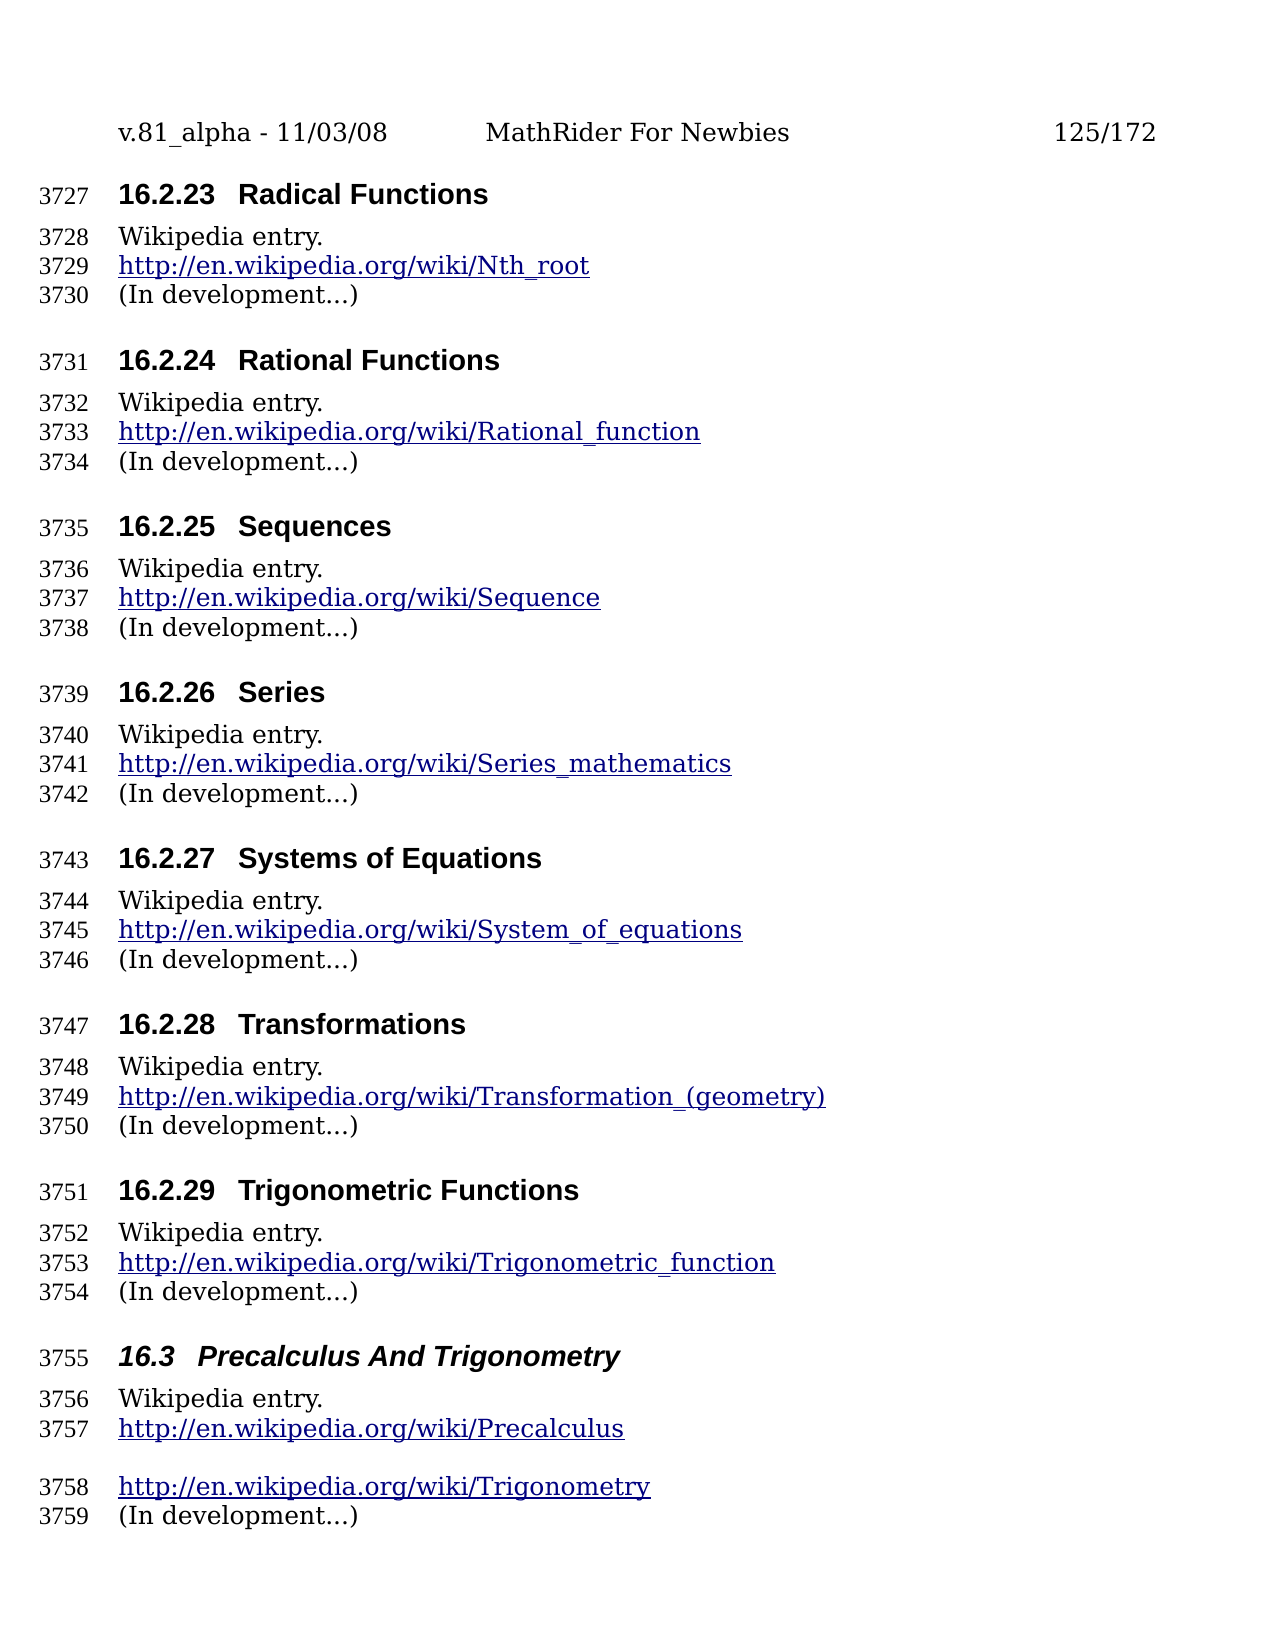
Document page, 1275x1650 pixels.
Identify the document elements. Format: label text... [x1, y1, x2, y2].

text http://en.wikipedia.org/wiki/Sequence [118, 583, 1157, 613]
text (In development...) [118, 281, 1157, 310]
subtitle Precalculus And Trigonometry [118, 1339, 1157, 1373]
subtitle Radical Functions [118, 177, 1157, 210]
text (In development...) [118, 1501, 1157, 1530]
subtitle Rational Functions [118, 343, 1157, 376]
text http://en.wikipedia.org/wiki/Trigonometric_function [118, 1248, 1157, 1277]
subtitle Systems of Equations [118, 841, 1157, 874]
text (In development...) [118, 779, 1157, 808]
text Wikipedia entry. [118, 388, 1157, 417]
text Wikipedia entry. [118, 1218, 1157, 1248]
text Wikipedia entry. [118, 1384, 1157, 1414]
text Wikipedia entry. [118, 554, 1157, 583]
text (In development...) [118, 1111, 1157, 1140]
text http://en.wikipedia.org/wiki/Transformation_(geometry) [118, 1082, 1157, 1111]
text Wikipedia entry. [118, 886, 1157, 916]
text (In development...) [118, 613, 1157, 642]
subtitle Sequences [118, 509, 1157, 542]
text http://en.wikipedia.org/wiki/System_of_equations [118, 916, 1157, 945]
text http://en.wikipedia.org/wiki/Rational_function [118, 417, 1157, 447]
text Wikipedia entry. [118, 1052, 1157, 1082]
subtitle Series [118, 675, 1157, 708]
text http://en.wikipedia.org/wiki/Precalculus [118, 1414, 1157, 1443]
text (In development...) [118, 447, 1157, 476]
subtitle Trigonometric Functions [118, 1173, 1157, 1207]
text http://en.wikipedia.org/wiki/Nth_root [118, 251, 1157, 281]
subtitle Transformations [118, 1007, 1157, 1041]
text (In development...) [118, 1277, 1157, 1306]
text http://en.wikipedia.org/wiki/Series_mathematics [118, 749, 1157, 779]
text http://en.wikipedia.org/wiki/Trigonometry [118, 1472, 1157, 1501]
text Wikipedia entry. [118, 222, 1157, 251]
text Wikipedia entry. [118, 720, 1157, 749]
text (In development...) [118, 945, 1157, 974]
